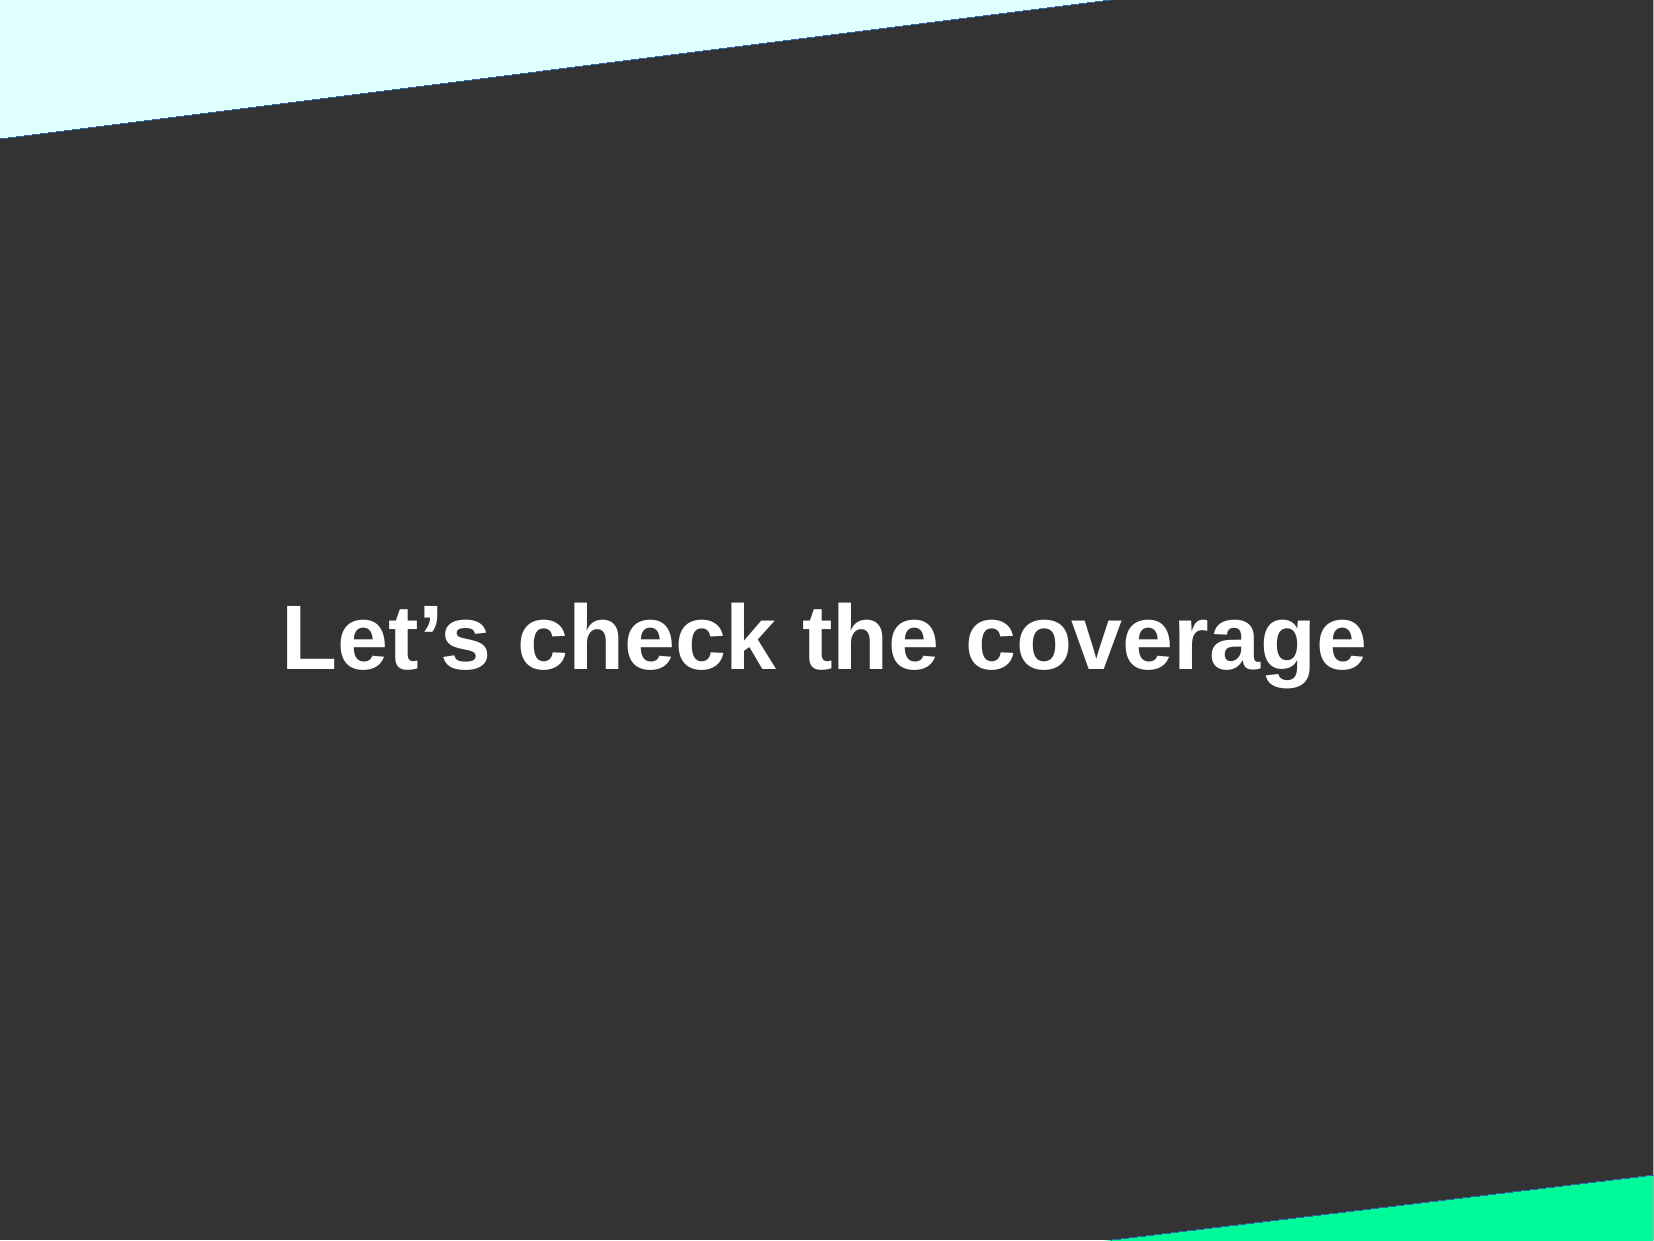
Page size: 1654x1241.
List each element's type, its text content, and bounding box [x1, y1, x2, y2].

title Let’s check the coverage [30, 586, 1621, 690]
text_box [1103, 1175, 1654, 1241]
text_box [0, 0, 1111, 139]
